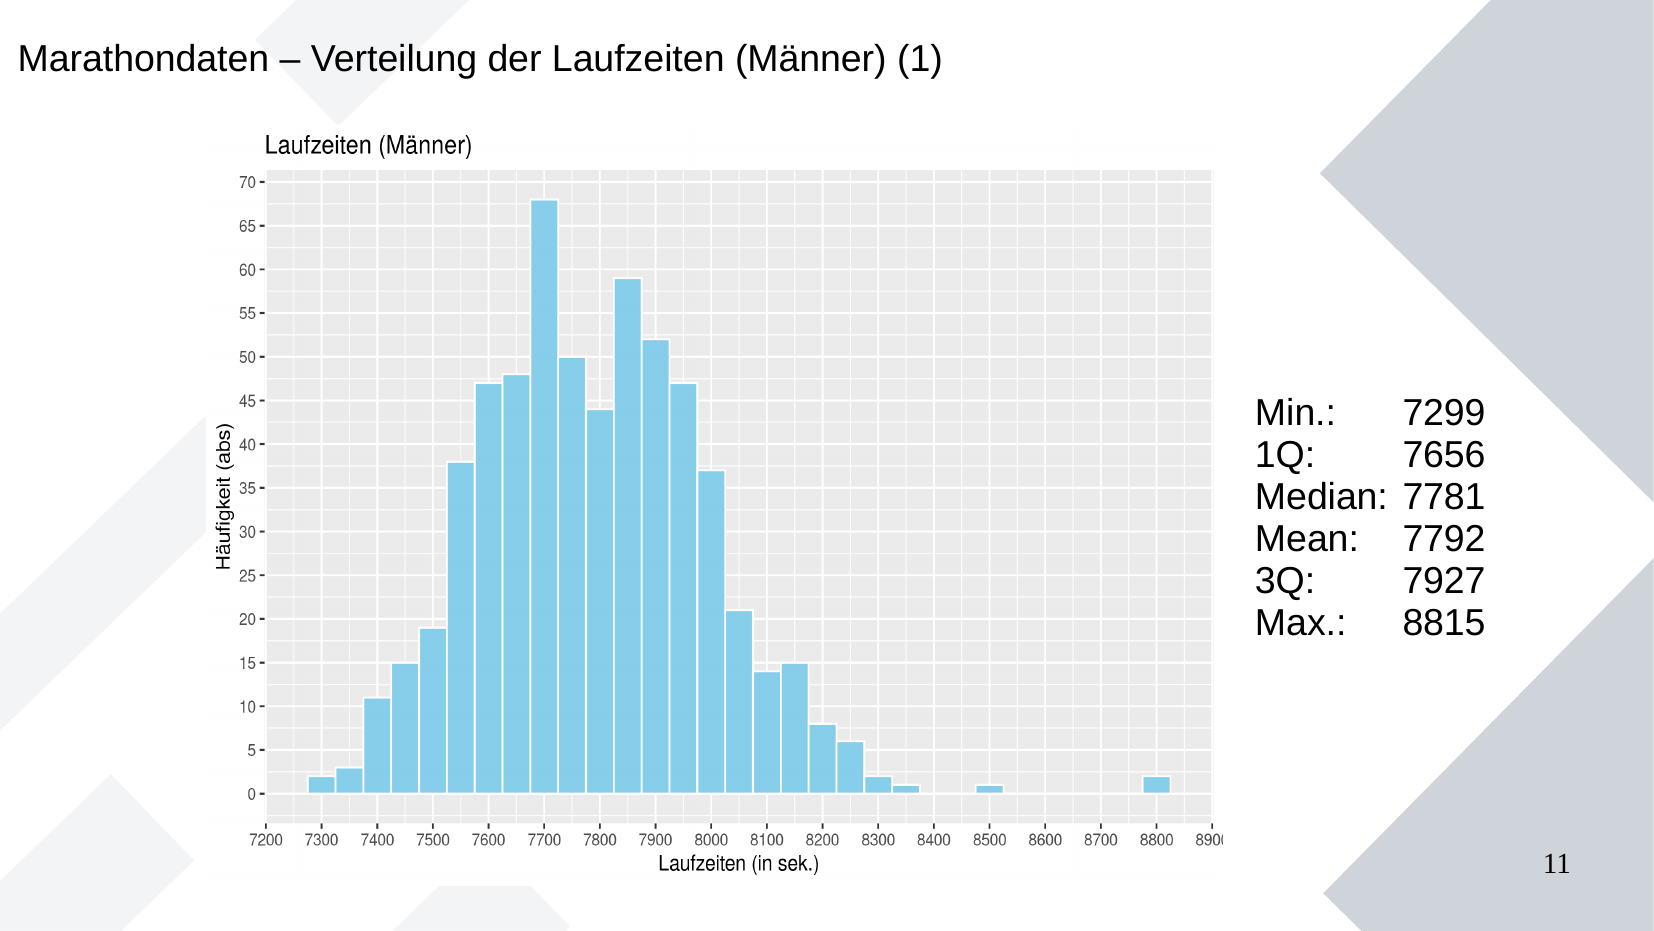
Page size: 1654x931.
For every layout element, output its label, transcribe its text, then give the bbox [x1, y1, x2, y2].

title Marathondaten – Verteilung der Laufzeiten (Männer) (1) [17, 27, 1506, 89]
text_box Min.: 7299 1Q: 7656 Median: 7781 Mean: 7792 3Q: 7927 Max.: 8815 [1240, 383, 1528, 651]
picture [206, 124, 1223, 886]
